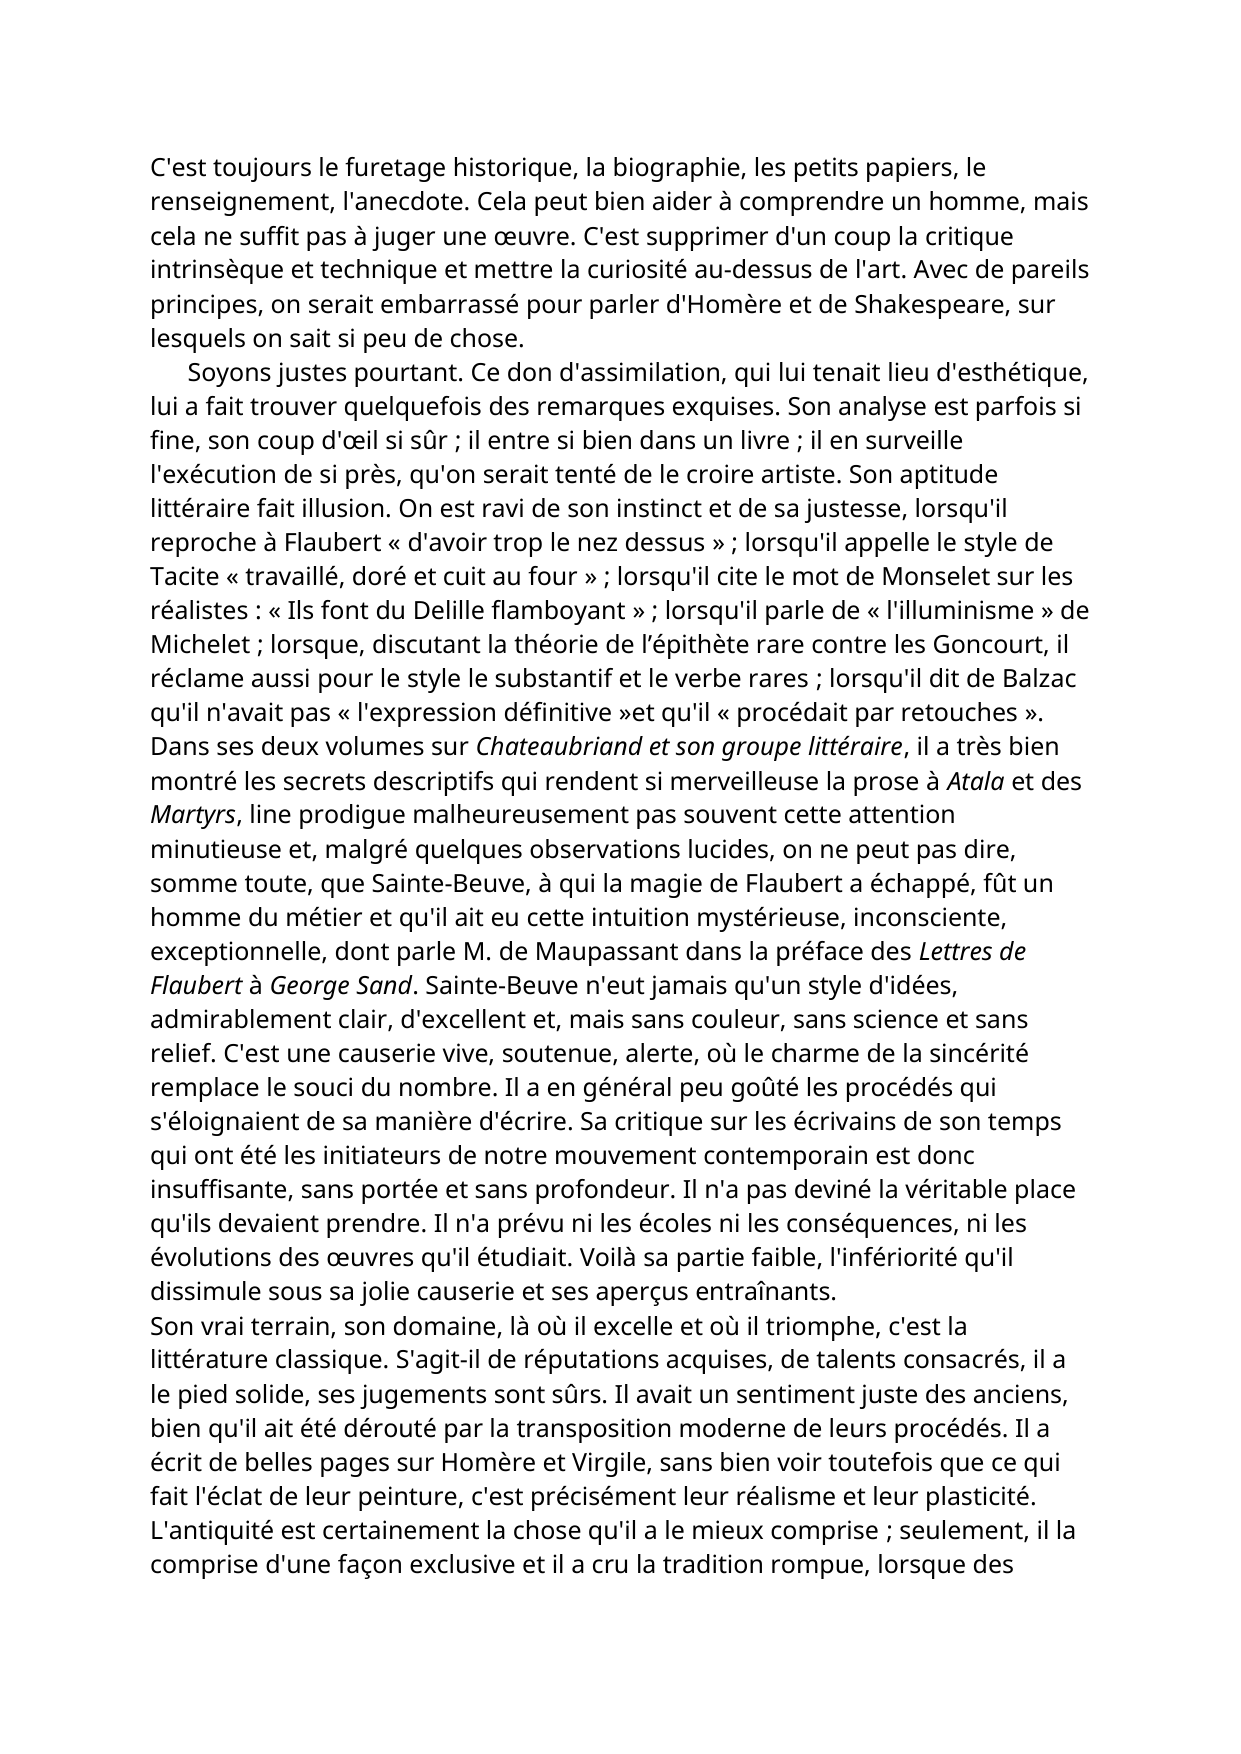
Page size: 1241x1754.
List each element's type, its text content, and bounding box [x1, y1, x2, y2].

text C'est toujours le furetage historique, la biographie, les petits papiers, le renseignement, l'anecdote. Cela peut bien aider à comprendre un homme, mais cela ne suffit pas à juger une œuvre. C'est supprimer d'un coup la critique intrinsèque et technique et mettre la curiosité au-dessus de l'art. Avec de pareils principes, on serait embarrassé pour parler d'Homère et de Shakespeare, sur lesquels on sait si peu de chose. [150, 150, 1091, 354]
text Soyons justes pourtant. Ce don d'assimilation, qui lui tenait lieu d'esthétique, lui a fait trouver quelquefois des remarques exquises. Son analyse est parfois si fine, son coup d'œil si sûr ; il entre si bien dans un livre ; il en surveille l'exécution de si près, qu'on serait tenté de le croire artiste. Son aptitude littéraire fait illusion. On est ravi de son instinct et de sa justesse, lorsqu'il reproche à Flaubert « d'avoir trop le nez dessus » ; lorsqu'il appelle le style de Tacite « travaillé, doré et cuit au four » ; lorsqu'il cite le mot de Monselet sur les réalistes : « Ils font du Delille flamboyant » ; lorsqu'il parle de « l'illuminisme » de Michelet ; lorsque, discutant la théorie de l’épithète rare contre les Goncourt, il réclame aussi pour le style le substantif et le verbe rares ; lorsqu'il dit de Balzac qu'il n'avait pas « l'expression définitive »et qu'il « procédait par retouches ». Dans ses deux volumes sur Chateaubriand et son groupe littéraire, il a très bien montré les secrets descriptifs qui rendent si merveilleuse la prose à Atala et des Martyrs, line prodigue malheureusement pas souvent cette attention minutieuse et, malgré quelques observations lucides, on ne peut pas dire, somme toute, que Sainte-Beuve, à qui la magie de Flaubert a échappé, fût un homme du métier et qu'il ait eu cette intuition mystérieuse, inconsciente, exceptionnelle, dont parle M. de Maupassant dans la préface des Lettres de Flaubert à George Sand. Sainte-Beuve n'eut jamais qu'un style d'idées, admirablement clair, d'excellent et, mais sans couleur, sans science et sans relief. C'est une causerie vive, soutenue, alerte, où le charme de la sincérité remplace le souci du nombre. Il a en général peu goûté les procédés qui s'éloignaient de sa manière d'écrire. Sa critique sur les écrivains de son temps qui ont été les initiateurs de notre mouvement contemporain est donc insuffisante, sans portée et sans profondeur. Il n'a pas deviné la véritable place qu'ils devaient prendre. Il n'a prévu ni les écoles ni les conséquences, ni les évolutions des œuvres qu'il étudiait. Voilà sa partie faible, l'infériorité qu'il dissimule sous sa jolie causerie et ses aperçus entraînants. [150, 354, 1091, 1308]
text Son vrai terrain, son domaine, là où il excelle et où il triomphe, c'est la littérature classique. S'agit-il de réputations acquises, de talents consacrés, il a le pied solide, ses jugements sont sûrs. Il avait un sentiment juste des anciens, bien qu'il ait été dérouté par la transposition moderne de leurs procédés. Il a écrit de belles pages sur Homère et Virgile, sans bien voir toutefois que ce qui fait l'éclat de leur peinture, c'est précisément leur réalisme et leur plasticité. L'antiquité est certainement la chose qu'il a le mieux comprise ; seulement, il la comprise d'une façon exclusive et il a cru la tradition rompue, lorsque des [150, 1308, 1091, 1581]
